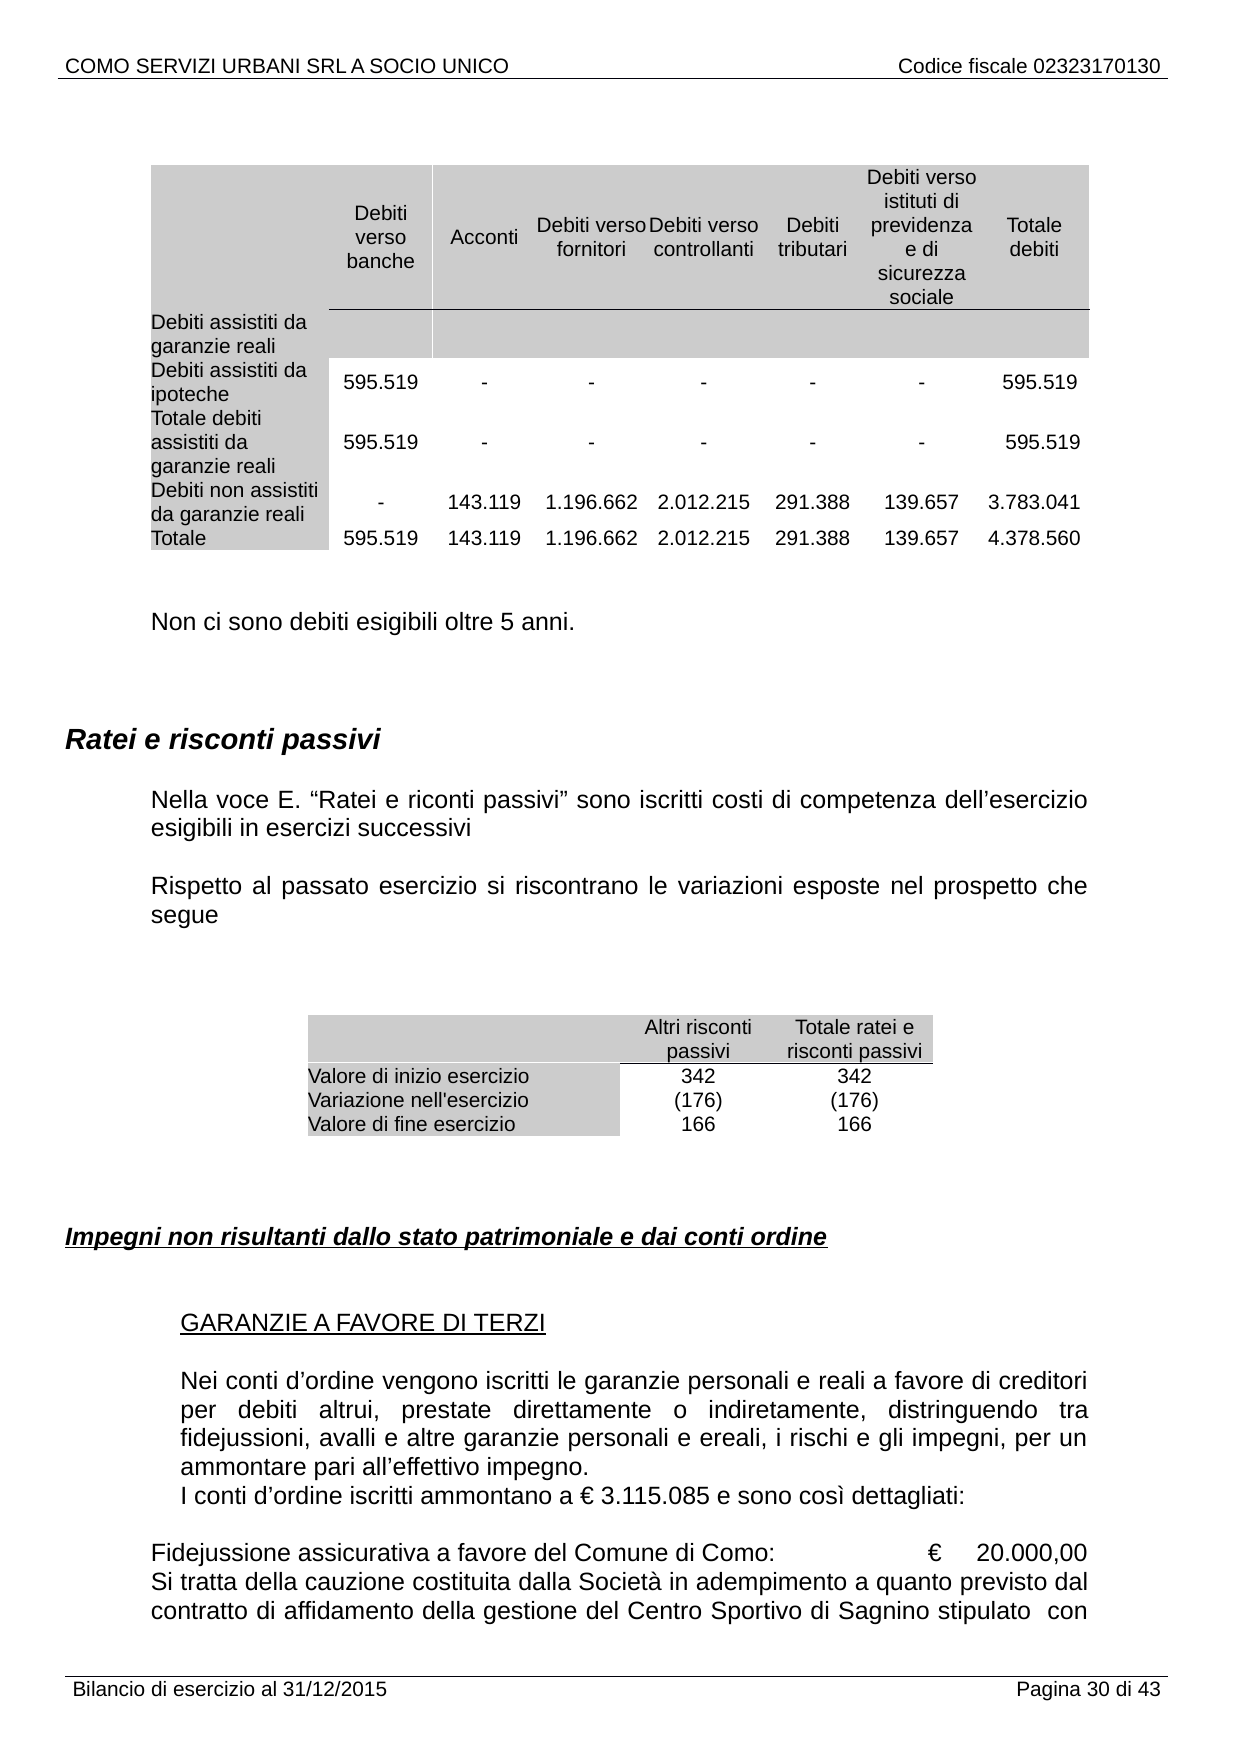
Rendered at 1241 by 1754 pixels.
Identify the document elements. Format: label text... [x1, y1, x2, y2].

table_cell 139.657 [864, 478, 979, 526]
table_header Debiti verso controllanti [647, 165, 761, 309]
table_cell 2.012.215 [647, 526, 761, 550]
table_header Totale ratei e risconti passivi [776, 1015, 933, 1062]
table_header [143, 165, 1097, 607]
text Impegni non risultanti dallo stato patrimoniale e dai conti ordine [65, 1222, 1175, 1251]
table_cell Variazione nell'esercizio [308, 1088, 620, 1112]
table_header [143, 1015, 1097, 1193]
table_header Altri risconti passivi [620, 1015, 776, 1062]
table_cell Debiti non assistiti da garanzie reali [151, 478, 329, 526]
table_cell 291.388 [761, 526, 864, 550]
table_cell 143.119 [433, 526, 536, 550]
table_cell [536, 310, 647, 358]
table_header Debiti verso istituti di previdenza e di sicurezza sociale [864, 165, 979, 309]
table_cell (176) [776, 1088, 933, 1112]
table_cell 139.657 [864, 526, 979, 550]
table_cell 166 [620, 1112, 776, 1136]
table_header Debiti verso fornitori [536, 165, 647, 309]
table_cell Debiti assistiti da garanzie reali [151, 309, 329, 358]
table_cell Totale [151, 526, 329, 550]
table_cell Valore di fine esercizio [308, 1112, 620, 1136]
table_cell 1.196.662 [536, 478, 647, 526]
table_cell [433, 310, 536, 358]
table_cell 4.378.560 [979, 526, 1089, 550]
table_cell 291.388 [761, 478, 864, 526]
table_cell - [647, 358, 761, 406]
table_header Totale debiti [979, 165, 1089, 309]
table_cell 342 [620, 1064, 776, 1088]
table_header [151, 165, 329, 309]
table_cell 595.519 [979, 358, 1089, 406]
table_cell [864, 310, 979, 358]
table_cell [761, 310, 864, 358]
table_cell - [761, 406, 864, 478]
table_cell 2.012.215 [647, 478, 761, 526]
table_cell - [433, 406, 536, 478]
table_cell (176) [620, 1088, 776, 1112]
table_cell - [329, 478, 432, 526]
table_cell [647, 310, 761, 358]
table_cell 595.519 [329, 406, 432, 478]
table_header Debiti tributari [761, 165, 864, 309]
text Ratei e risconti passivi [65, 722, 1175, 756]
table_cell - [864, 406, 979, 478]
table_cell - [647, 406, 761, 478]
table_header Nella voce E. “Ratei e riconti passivi” sono iscritti costi di competenza dell’esercizio esigibili in esercizi successivi Rispetto al passato esercizio si riscontrano le variazioni esposte nel prospetto che segue [143, 785, 1097, 957]
table_header [308, 1015, 620, 1062]
table_cell - [536, 358, 647, 406]
table_header Non ci sono debiti esigibili oltre 5 anni. [143, 607, 1097, 665]
table_cell Valore di inizio esercizio [308, 1063, 620, 1088]
table_cell 595.519 [329, 526, 432, 550]
table_cell 1.196.662 [536, 526, 647, 550]
table_cell 166 [776, 1112, 933, 1136]
table_header Acconti [433, 165, 536, 309]
table_cell Totale debiti assistiti da garanzie reali [151, 406, 329, 478]
table_cell 595.519 [979, 406, 1089, 478]
table_cell 342 [776, 1064, 933, 1088]
table_cell [979, 310, 1089, 358]
table_cell [329, 310, 432, 358]
table_cell - [536, 406, 647, 478]
table_cell Debiti assistiti da ipoteche [151, 358, 329, 406]
table_cell - [433, 358, 536, 406]
table_cell 595.519 [329, 358, 432, 406]
table_header Debiti verso banche [329, 165, 432, 309]
table_cell 3.783.041 [979, 478, 1089, 526]
table_cell - [761, 358, 864, 406]
table_cell - [864, 358, 979, 406]
table_header GARANZIE A FAVORE DI TERZI Nei conti d’ordine vengono iscritti le garanzie personali e reali a favore di creditori per debiti altrui, prestate direttamente o indiretamente, distringuendo tra fidejussioni, avalli e altre garanzie personali e ereali, i rischi e gli impegni, per un ammontare pari all’effettivo impegno. I conti d’ordine iscritti ammontano a € 3.115.085 e sono così dettagliati: Fidejussione assicurativa a favore del Comune di Como: € 20.000,00 Si tratta della cauzione costituita dalla Società in adempimento a quanto previsto dal contratto di affidamento della gestione del Centro Sportivo di Sagnino stipulato con [143, 1280, 1097, 1625]
table_cell 143.119 [433, 478, 536, 526]
